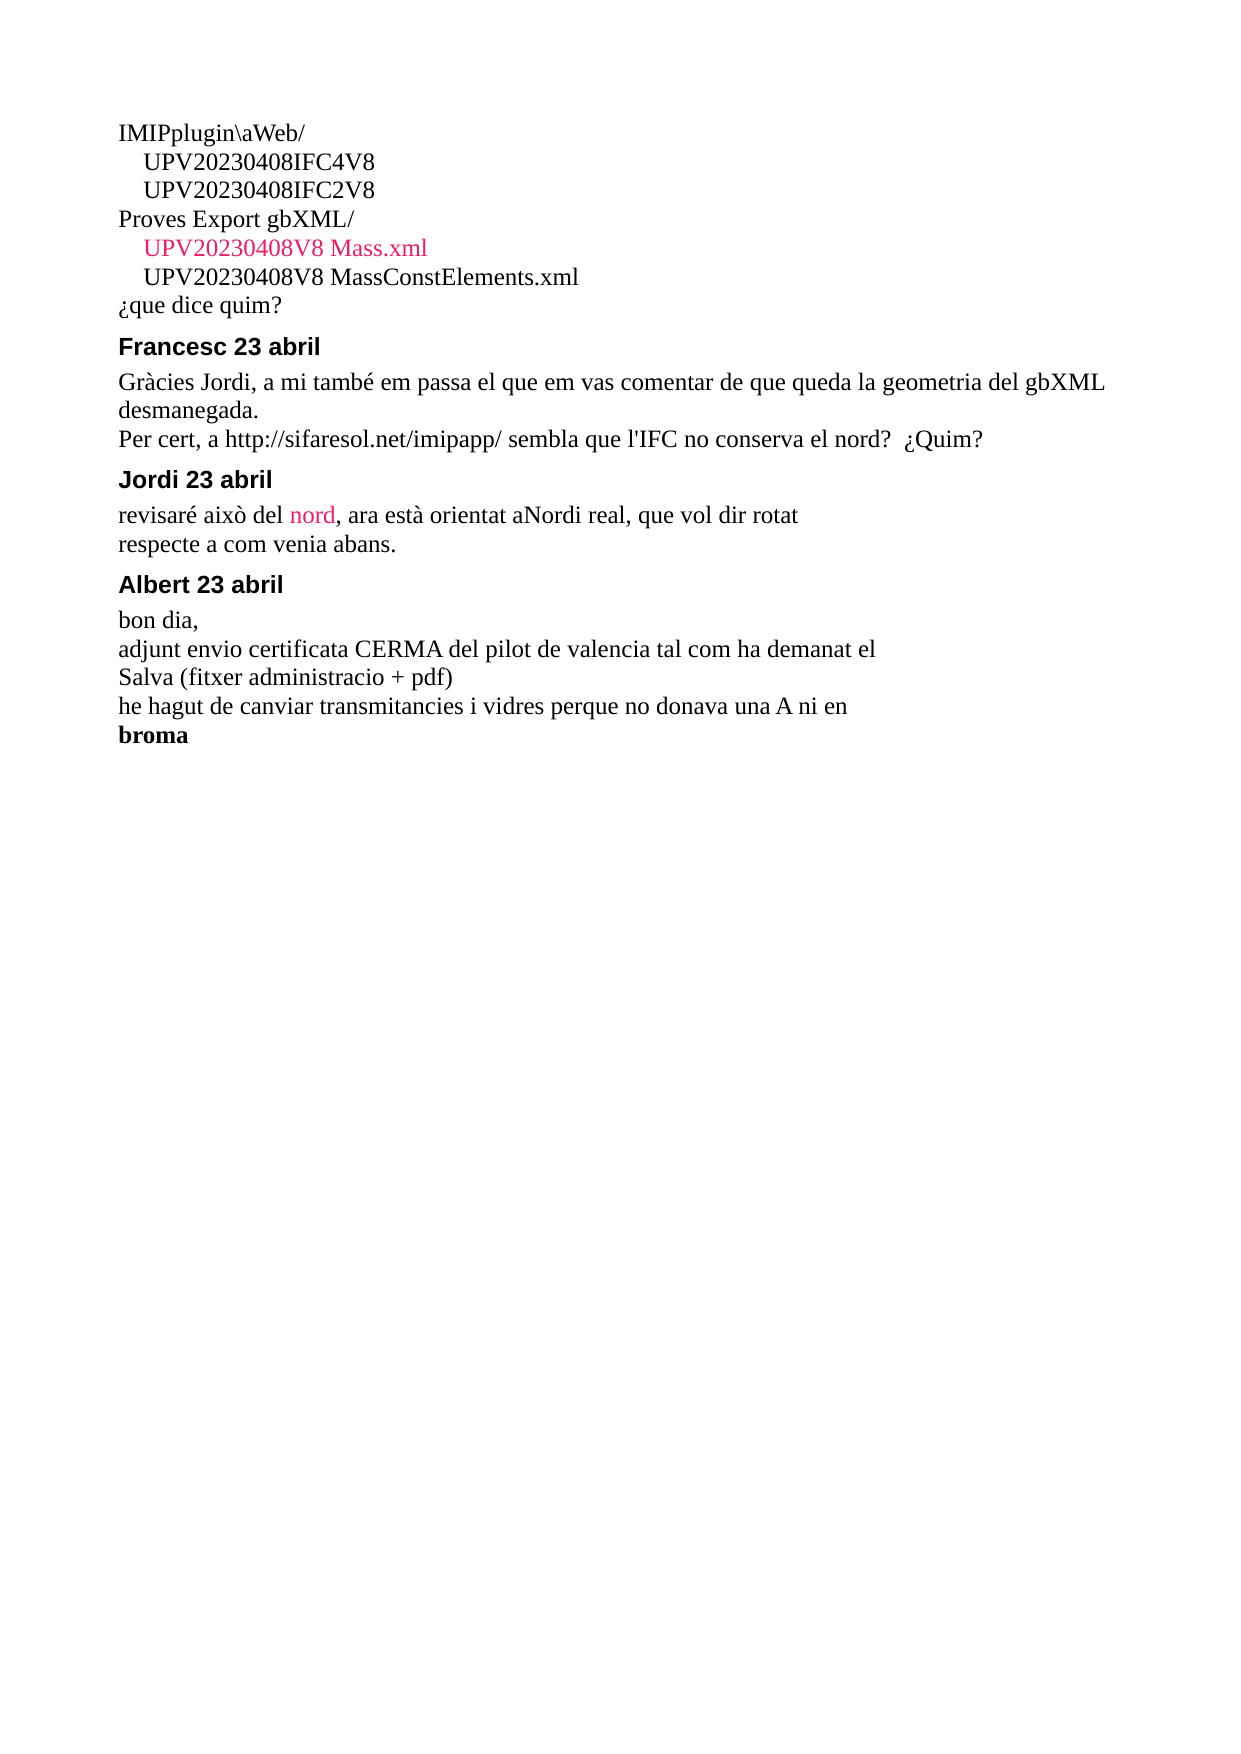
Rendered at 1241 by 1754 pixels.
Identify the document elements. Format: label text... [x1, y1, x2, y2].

text UPV20230408IFC2V8 [118, 176, 1122, 204]
text UPV20230408V8 MassConstElements.xml [118, 262, 1122, 291]
text Per cert, a http://sifaresol.net/imipapp/ sembla que l'IFC no conserva el nord? ¿Quim? [118, 424, 1122, 453]
text IMIPplugin\aWeb/ [118, 118, 1122, 147]
subtitle Albert 23 abril [118, 570, 1122, 599]
text revisaré això del nord, ara està orientat aNordi real, que vol dir rotat [118, 500, 1122, 529]
text UPV20230408V8 Mass.xml [118, 233, 1122, 262]
text respecte a com venia abans. [118, 529, 1122, 558]
text broma [118, 720, 1122, 749]
text bon dia, [118, 605, 1122, 634]
text ¿que dice quim? [118, 291, 1122, 319]
text Proves Export gbXML/ [118, 204, 1122, 233]
text adjunt envio certificata CERMA del pilot de valencia tal com ha demanat el [118, 634, 1122, 662]
subtitle Francesc 23 abril [118, 332, 1122, 360]
text Gràcies Jordi, a mi també em passa el que em vas comentar de que queda la geometria del gbXML desmanegada. [118, 367, 1122, 424]
text Salva (fitxer administracio + pdf) [118, 662, 1122, 691]
text UPV20230408IFC4V8 [118, 147, 1122, 176]
subtitle Jordi 23 abril [118, 465, 1122, 494]
text he hagut de canviar transmitancies i vidres perque no donava una A ni en [118, 691, 1122, 720]
